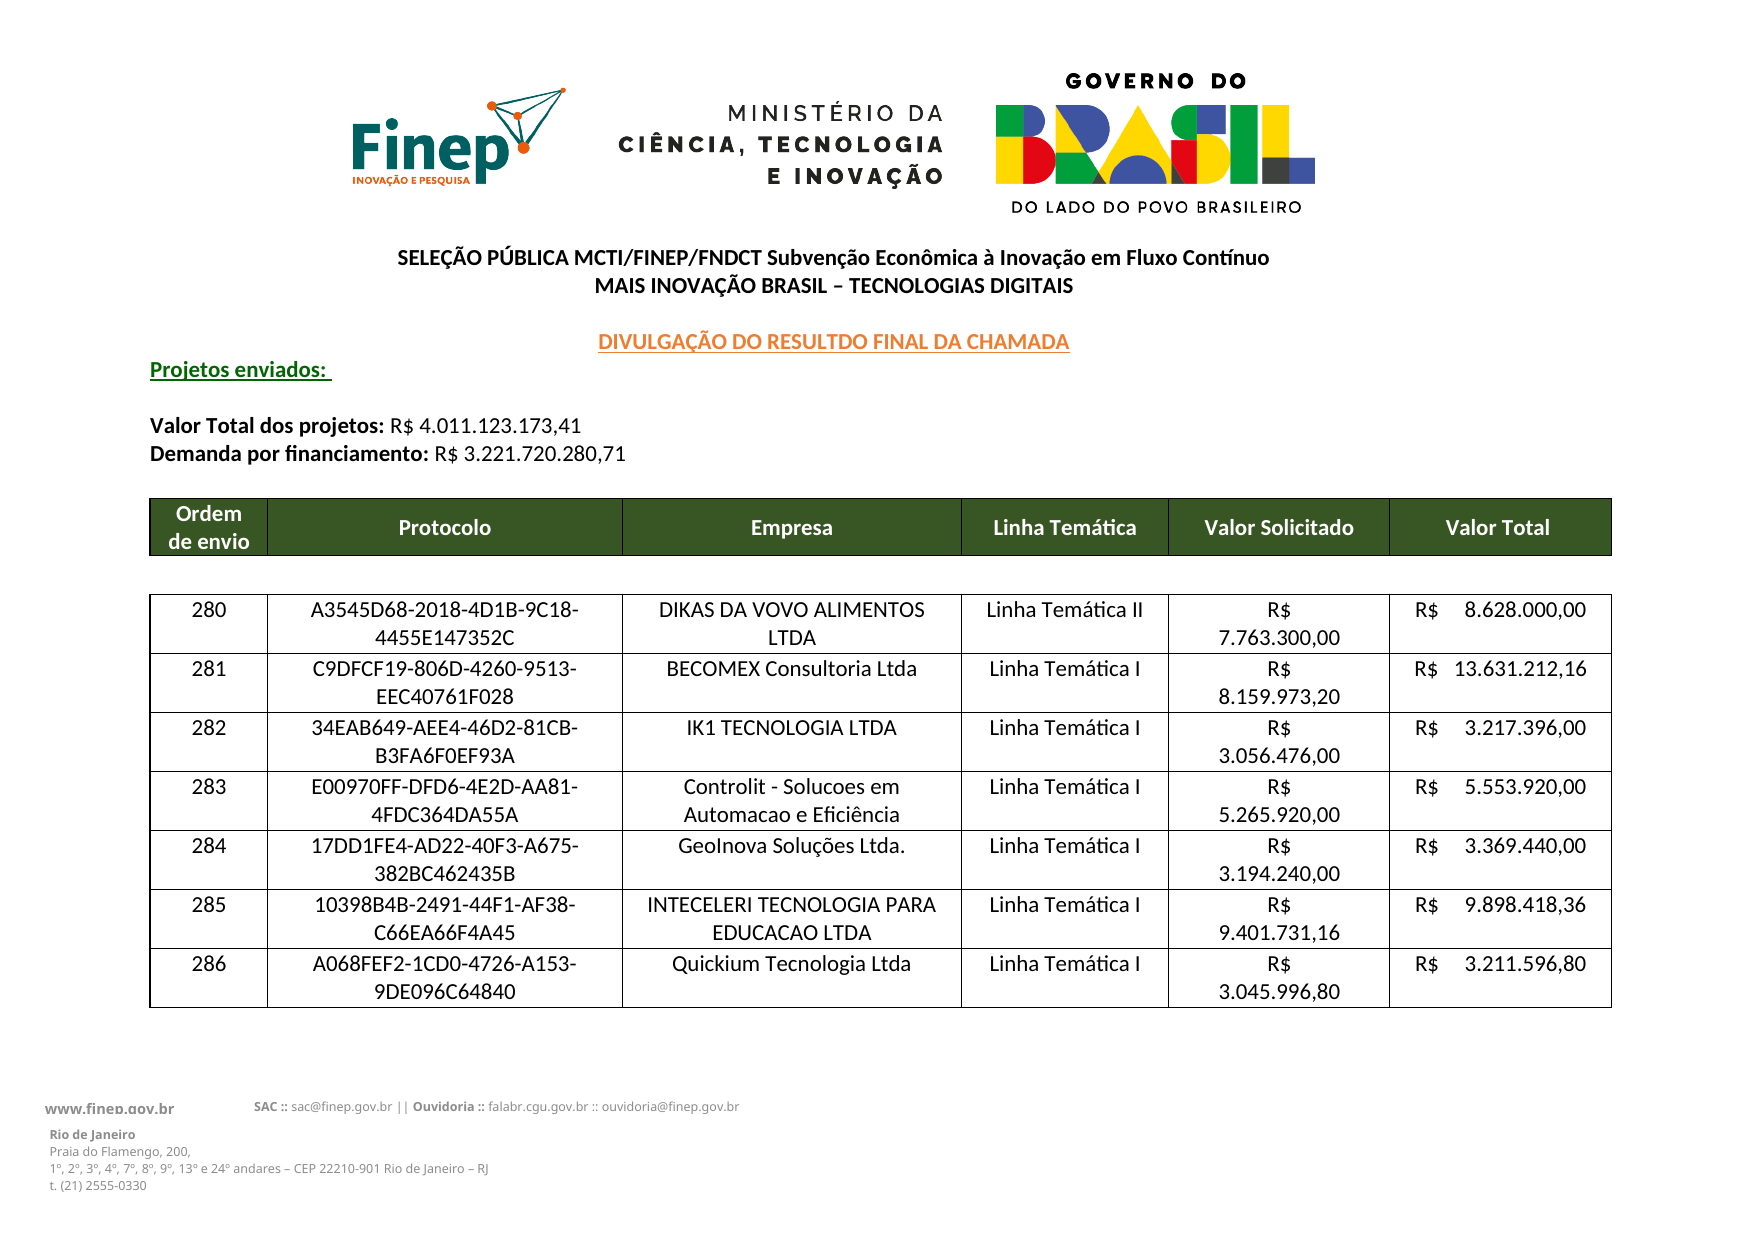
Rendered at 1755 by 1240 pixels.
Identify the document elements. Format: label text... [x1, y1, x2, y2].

table_cell 284 [151, 831, 267, 889]
table_cell 280 [151, 595, 267, 653]
table_cell 283 [151, 772, 267, 830]
table_cell Linha Temática I [962, 772, 1168, 830]
table_cell 286 [151, 949, 267, 1007]
table_cell R$ 9.898.418,36 [1390, 890, 1611, 948]
table_cell R$ 9.401.731,16 [1169, 890, 1389, 948]
table_cell R$ 5.553.920,00 [1390, 772, 1611, 830]
table_cell Quickium Tecnologia Ltda [623, 949, 961, 1007]
table_cell R$ 5.265.920,00 [1169, 772, 1389, 830]
table_cell Linha Temática I [962, 713, 1168, 771]
table_cell R$ 8.159.973,20 [1169, 654, 1389, 712]
table_cell Linha Temática II [962, 595, 1168, 653]
table_cell E00970FF-DFD6-4E2D-AA81-4FDC364DA55A [268, 772, 622, 830]
table_cell 285 [151, 890, 267, 948]
table_cell R$ 3.056.476,00 [1169, 713, 1389, 771]
table_cell Linha Temática I [962, 831, 1168, 889]
table_cell DIKAS DA VOVO ALIMENTOS LTDA [623, 595, 961, 653]
table_cell R$ 3.369.440,00 [1390, 831, 1611, 889]
table_cell Linha Temática I [962, 890, 1168, 948]
table_cell A3545D68-2018-4D1B-9C18-4455E147352C [268, 595, 622, 653]
table_cell R$ 3.194.240,00 [1169, 831, 1389, 889]
table_cell Linha Temática I [962, 949, 1168, 1007]
table_cell BECOMEX Consultoria Ltda [623, 654, 961, 712]
table_cell R$ 3.211.596,80 [1390, 949, 1611, 1007]
table_cell C9DFCF19-806D-4260-9513-EEC40761F028 [268, 654, 622, 712]
table_cell 34EAB649-AEE4-46D2-81CB-B3FA6F0EF93A [268, 713, 622, 771]
table_cell R$ 3.045.996,80 [1169, 949, 1389, 1007]
table_cell Controlit - Solucoes em Automacao e Eficiência [623, 772, 961, 830]
table_cell R$ 7.763.300,00 [1169, 595, 1389, 653]
table_cell 281 [151, 654, 267, 712]
table_cell R$ 3.217.396,00 [1390, 713, 1611, 771]
table_cell A068FEF2-1CD0-4726-A153-9DE096C64840 [268, 949, 622, 1007]
table_cell GeoInova Soluções Ltda. [623, 831, 961, 889]
table_cell R$ 8.628.000,00 [1390, 595, 1611, 653]
table_cell 17DD1FE4-AD22-40F3-A675-382BC462435B [268, 831, 622, 889]
table_cell INTECELERI TECNOLOGIA PARA EDUCACAO LTDA [623, 890, 961, 948]
table_cell R$ 13.631.212,16 [1390, 654, 1611, 712]
table_cell Linha Temática I [962, 654, 1168, 712]
table_cell 10398B4B-2491-44F1-AF38-C66EA66F4A45 [268, 890, 622, 948]
table_cell IK1 TECNOLOGIA LTDA [623, 713, 961, 771]
table_cell 282 [151, 713, 267, 771]
